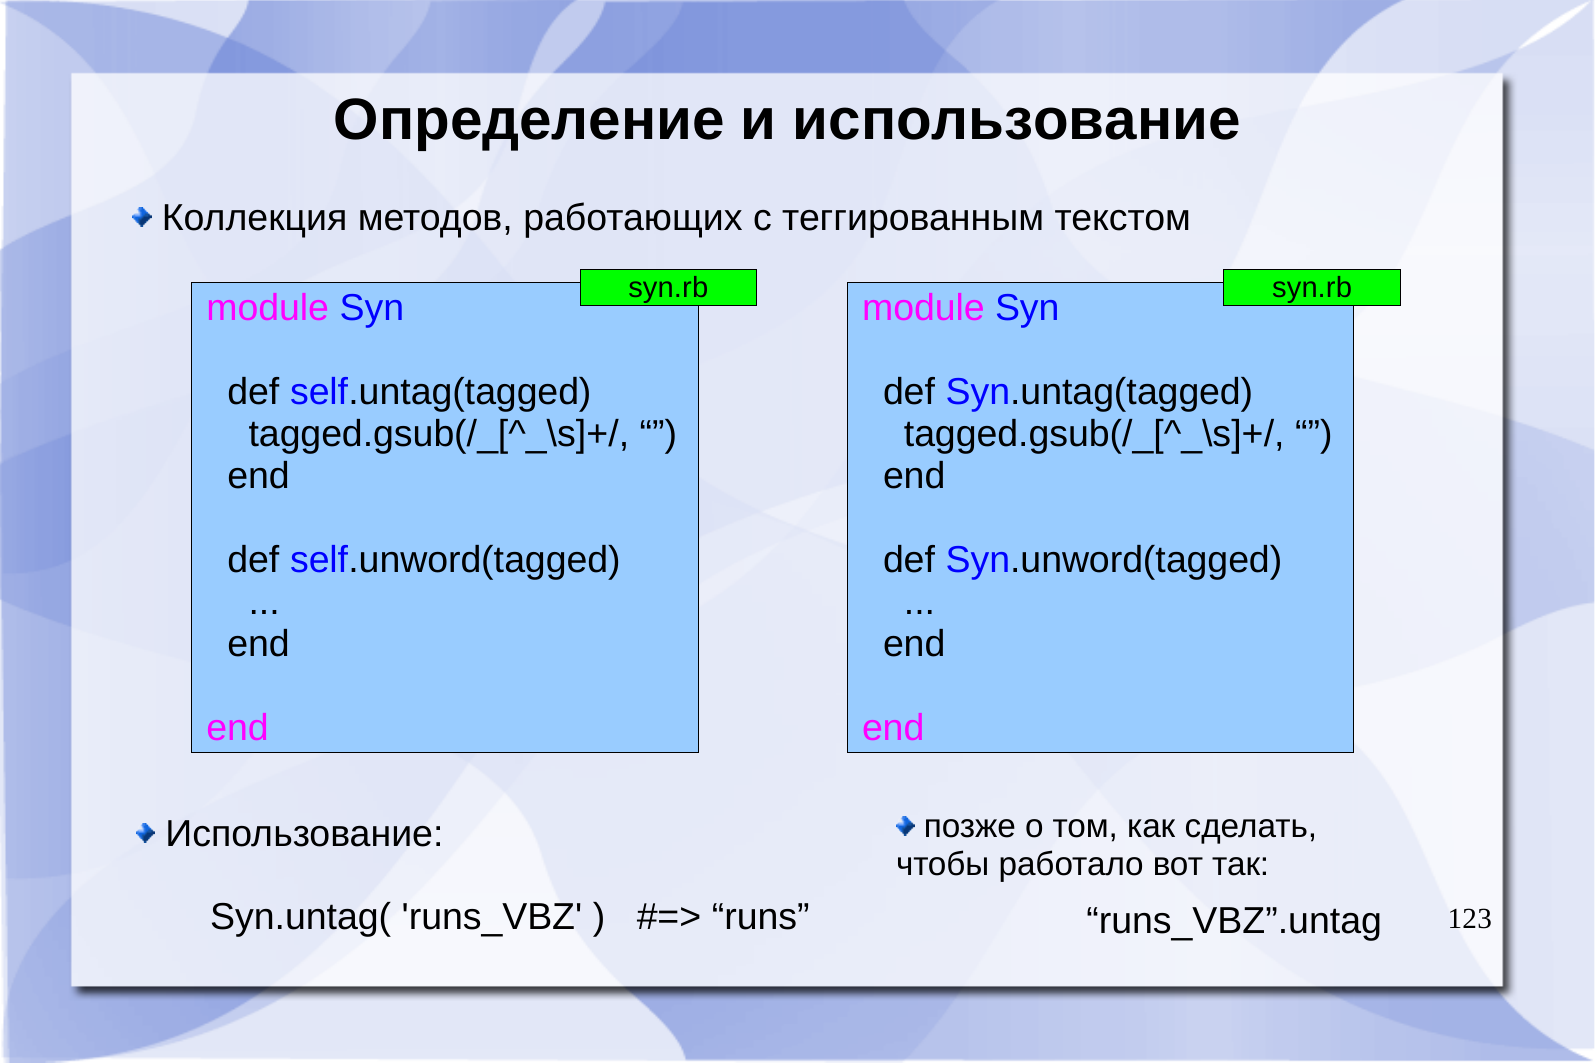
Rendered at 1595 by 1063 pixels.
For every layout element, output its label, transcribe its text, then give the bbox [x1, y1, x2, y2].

text_box Syn.untag( 'runs_VBZ' ) #=> “runs” [195, 888, 826, 946]
picture [0, 0, 1595, 1063]
title Определение и использование [75, 75, 1501, 164]
text_box Коллекция методов, работающих с теггированным текстом [117, 188, 1207, 246]
text_box module Syn def Syn.untag(tagged) tagged.gsub(/_[^_\s]+/, “”) end def Syn.unword(tagged) ... end end [847, 282, 1354, 753]
text_box module Syn def self.untag(tagged) tagged.gsub(/_[^_\s]+/, “”) end def self.unword(tagged) ... end end [191, 282, 699, 753]
text_box “runs_VBZ”.untag [1071, 892, 1397, 950]
text_box позже о том, как сделать, чтобы работало вот так: [881, 800, 1424, 890]
text_box syn.rb [580, 269, 757, 306]
text_box Использование: [121, 804, 459, 862]
text_box syn.rb [1223, 269, 1401, 306]
